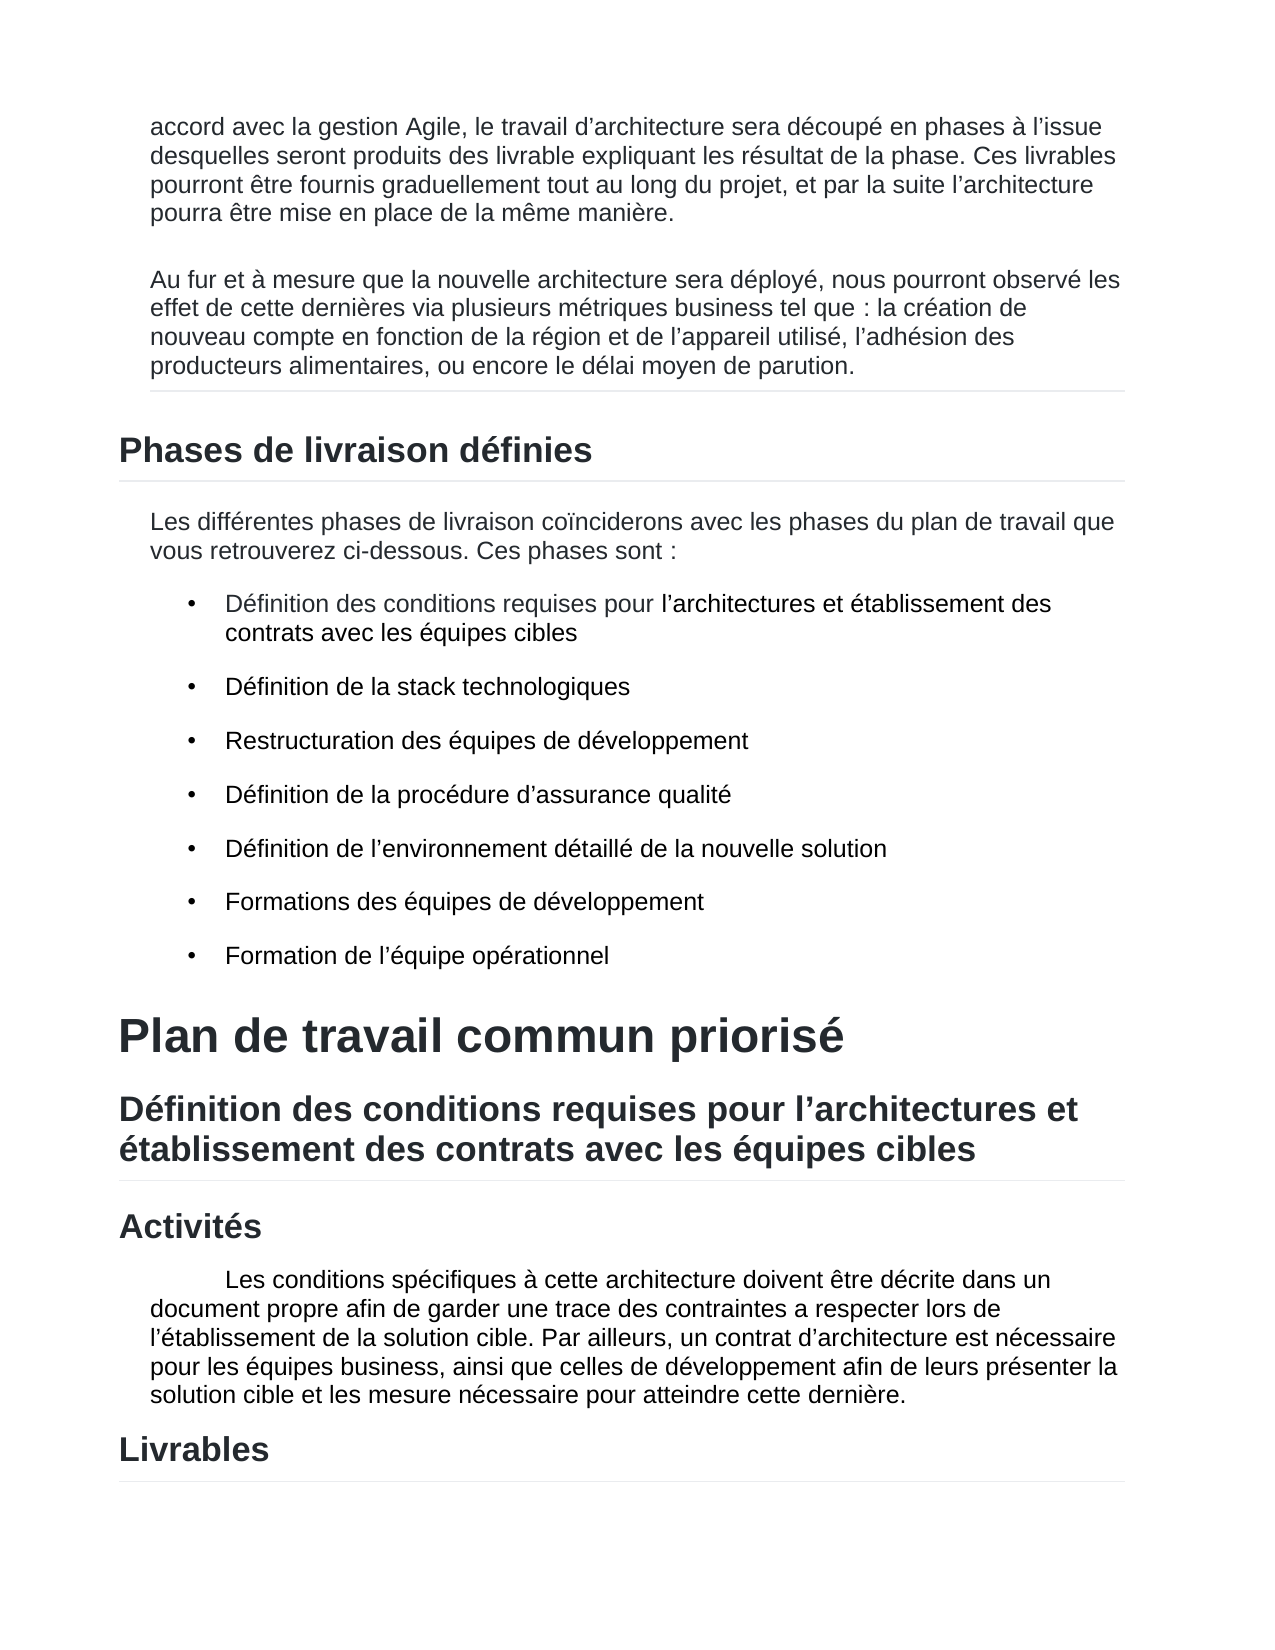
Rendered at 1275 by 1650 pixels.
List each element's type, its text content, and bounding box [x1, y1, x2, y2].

list Restructuration des équipes de développement [187, 726, 1125, 755]
list Définition des conditions requises pour l’architectures et établissement des contrats avec les équipes cibles [119, 1088, 1125, 1180]
text Les différentes phases de livraison coïnciderons avec les phases du plan de travail que vous retrouverez ci-dessous. Ces phases sont : [150, 507, 1125, 564]
list Formations des équipes de développement [187, 887, 1125, 916]
text Les conditions spécifiques à cette architecture doivent être décrite dans un document propre afin de garder une trace des contraintes a respecter lors de l’établissement de la solution cible. Par ailleurs, un contrat d’architecture est nécessaire pour les équipes business, ainsi que celles de développement afin de leurs présenter la solution cible et les mesure nécessaire pour atteindre cette dernière. [150, 1265, 1125, 1409]
subtitle Phases de livraison définies [119, 429, 1125, 480]
list Définition de l’environnement détaillé de la nouvelle solution [187, 833, 1125, 862]
text Au fur et à mesure que la nouvelle architecture sera déployé, nous pourront observé les effet de cette dernières via plusieurs métriques business tel que : la création de nouveau compte en fonction de la région et de l’appareil utilisé, l’adhésion des producteurs alimentaires, ou encore le délai moyen de parution. [150, 265, 1125, 390]
subtitle Livrables [119, 1429, 1125, 1481]
list Définition de la stack technologiques [187, 672, 1125, 701]
subtitle Activités [119, 1206, 1125, 1246]
text accord avec la gestion Agile, le travail d’architecture sera découpé en phases à l’issue desquelles seront produits des livrable expliquant les résultat de la phase. Ces livrables pourront être fournis graduellement tout au long du projet, et par la suite l’architecture pourra être mise en place de la même manière. [150, 112, 1125, 227]
list Définition des conditions requises pour l’architectures et établissement des contrats avec les équipes cibles [187, 589, 1125, 647]
list Définition de la procédure d’assurance qualité [187, 780, 1125, 808]
list Formation de l’équipe opérationnel [187, 941, 1125, 970]
subtitle Plan de travail commun priorisé [119, 1008, 1125, 1063]
